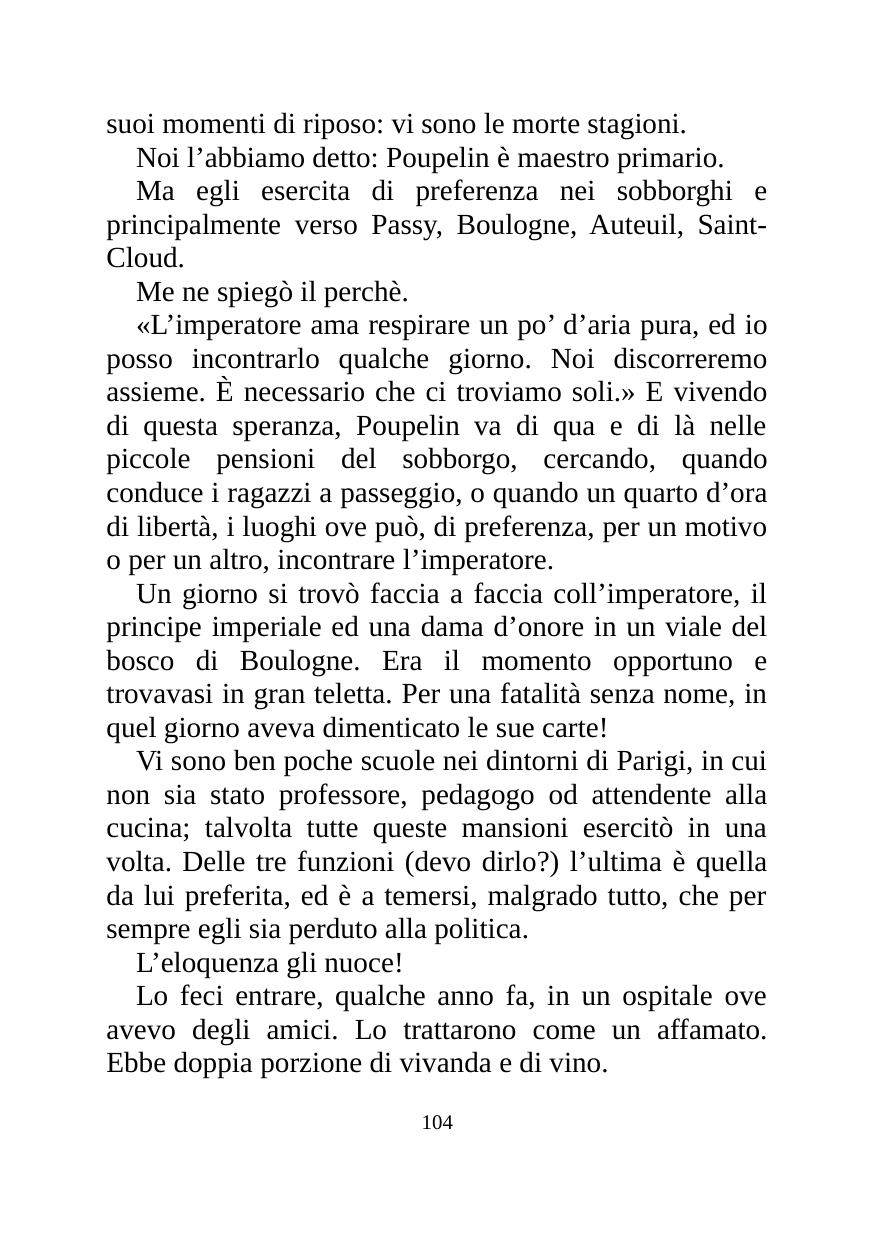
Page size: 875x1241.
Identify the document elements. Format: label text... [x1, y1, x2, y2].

text Vi sono ben poche scuole nei dintorni di Parigi, in cui non sia stato professore, pedagogo od attendente alla cucina; talvolta tutte queste mansioni esercitò in una volta. Delle tre funzioni (devo dirlo?) l’ultima è quella da lui preferita, ed è a temersi, malgrado tutto, che per sempre egli sia perduto alla politica. [106, 743, 768, 945]
text suoi momenti di riposo: vi sono le morte stagioni. [106, 106, 768, 140]
text Me ne spiegò il perchè. [106, 274, 768, 307]
text Un giorno si trovò faccia a faccia coll’imperatore, il principe imperiale ed una dama d’onore in un viale del bosco di Boulogne. Era il momento opportuno e trovavasi in gran teletta. Per una fatalità senza nome, in quel giorno aveva dimenticato le sue carte! [106, 576, 768, 743]
text Lo feci entrare, qualche anno fa, in un ospitale ove avevo degli amici. Lo trattarono come un affamato. Ebbe doppia porzione di vivanda e di vino. [106, 978, 768, 1079]
text «L’imperatore ama respirare un po’ d’aria pura, ed io posso incontrarlo qualche giorno. Noi discorreremo assieme. È necessario che ci troviamo soli.» E vivendo di questa speranza, Poupelin va di qua e di là nelle piccole pensioni del sobborgo, cercando, quando conduce i ragazzi a passeggio, o quando un quarto d’ora di libertà, i luoghi ove può, di preferenza, per un motivo o per un altro, incontrare l’imperatore. [106, 307, 768, 576]
text Noi l’abbiamo detto: Poupelin è maestro primario. [106, 140, 768, 173]
text Ma egli esercita di preferenza nei sobborghi e principalmente verso Passy, Boulogne, Auteuil, Saint-Cloud. [106, 173, 768, 274]
text L’eloquenza gli nuoce! [106, 945, 768, 978]
